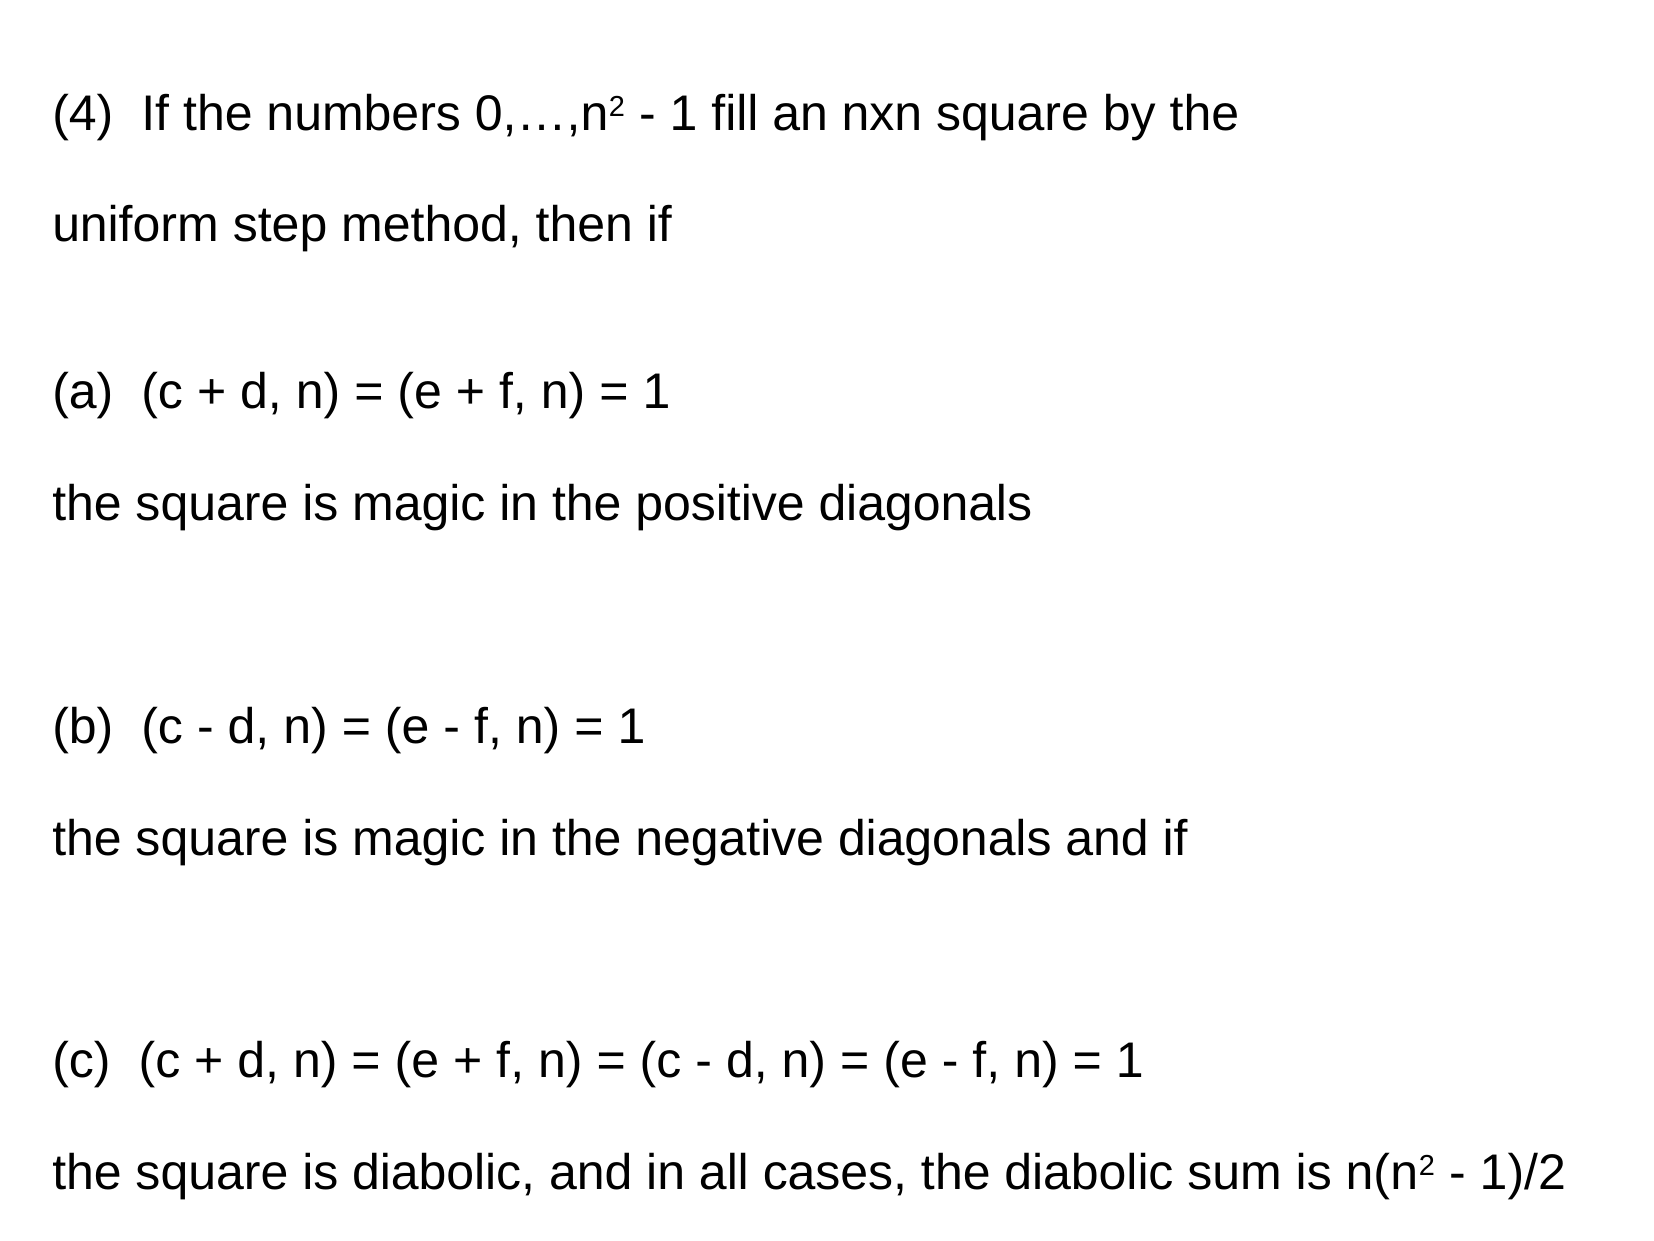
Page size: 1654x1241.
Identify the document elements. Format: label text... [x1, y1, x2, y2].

text_box (4) If the numbers 0,…,n2 - 1 fill an nxn square by the uniform step method, then if (a) (c + d, n) = (e + f, n) = 1 the square is magic in the positive diagonals (b) (c - d, n) = (e - f, n) = 1 the square is magic in the negative diagonals and if (c) (c + d, n) = (e + f, n) = (c - d, n) = (e - f, n) = 1 the square is diabolic, and in all cases, the diabolic sum is n(n2 - 1)/2 [37, 21, 1613, 1152]
